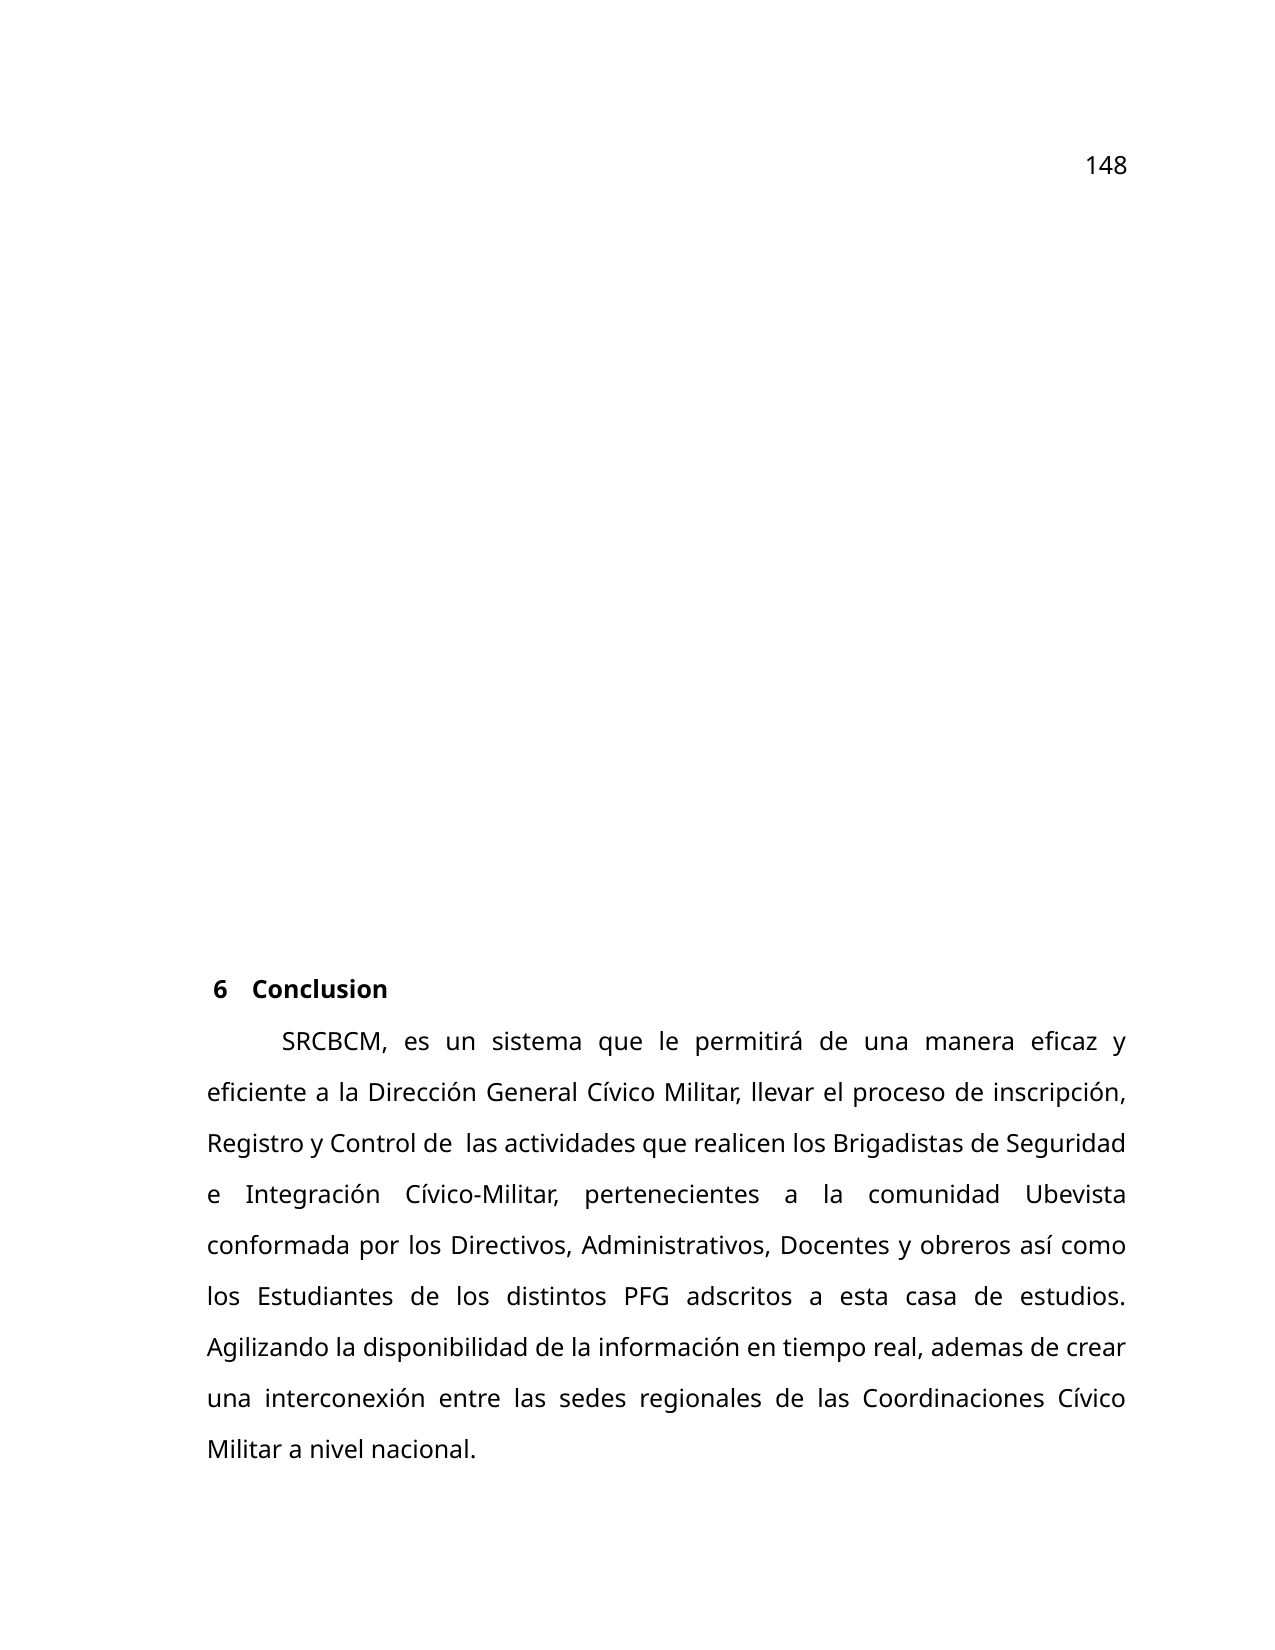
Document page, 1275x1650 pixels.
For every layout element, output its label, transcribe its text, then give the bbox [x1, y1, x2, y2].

subtitle Conclusion [207, 972, 1127, 1006]
text SRCBCM, es un sistema que le permitirá de una manera eficaz y eficiente a la Dirección General Cívico Militar, llevar el proceso de inscripción, Registro y Control de las actividades que realicen los Brigadistas de Seguridad e Integración Cívico-Militar, pertenecientes a la comunidad Ubevista conformada por los Directivos, Administrativos, Docentes y obreros así como los Estudiantes de los distintos PFG adscritos a esta casa de estudios. Agilizando la disponibilidad de la información en tiempo real, ademas de crear una interconexión entre las sedes regionales de las Coordinaciones Cívico Militar a nivel nacional. [207, 1023, 1127, 1466]
